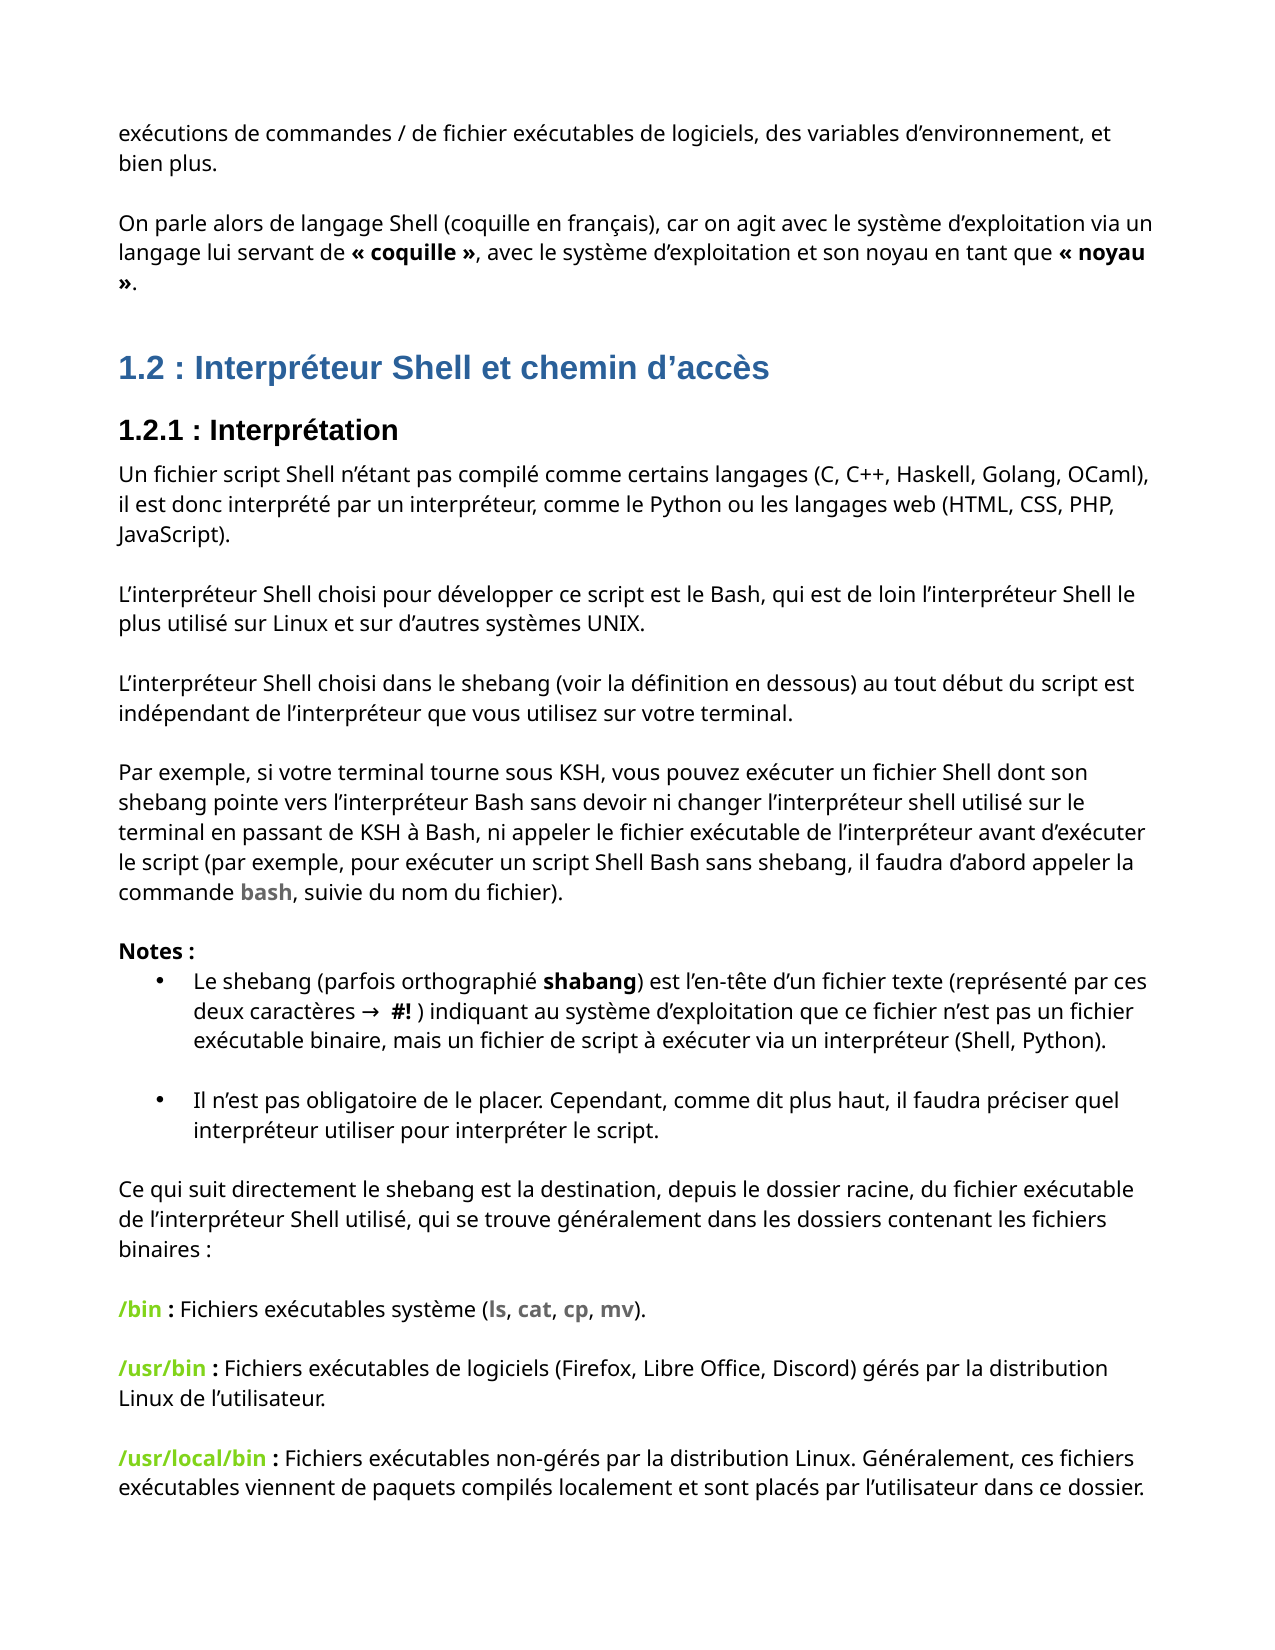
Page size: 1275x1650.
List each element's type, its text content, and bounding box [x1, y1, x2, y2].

text Notes : [118, 936, 1157, 966]
list Le shebang (parfois orthographié shabang) est l’en-tête d’un fichier texte (représenté par ces deux caractères → #! ) indiquant au système d’exploitation que ce fichier n’est pas un fichier exécutable binaire, mais un fichier de script à exécuter via un interpréteur (Shell, Python). [156, 966, 1157, 1055]
text Ce qui suit directement le shebang est la destination, depuis le dossier racine, du fichier exécutable de l’interpréteur Shell utilisé, qui se trouve généralement dans les dossiers contenant les fichiers binaires : [118, 1174, 1157, 1264]
list Il n’est pas obligatoire de le placer. Cependant, comme dit plus haut, il faudra préciser quel interpréteur utiliser pour interpréter le script. [156, 1085, 1157, 1145]
subtitle 1.2 : Interpréteur Shell et chemin d’accès [118, 347, 1157, 386]
text L’interpréteur Shell choisi dans le shebang (voir la définition en dessous) au tout début du script est indépendant de l’interpréteur que vous utilisez sur votre terminal. [118, 668, 1157, 728]
text exécutions de commandes / de fichier exécutables de logiciels, des variables d’environnement, et bien plus. [118, 118, 1157, 178]
text L’interpréteur Shell choisi pour développer ce script est le Bash, qui est de loin l’interpréteur Shell le plus utilisé sur Linux et sur d’autres systèmes UNIX. [118, 579, 1157, 638]
text /bin : Fichiers exécutables système (ls, cat, cp, mv). [118, 1294, 1157, 1323]
text Par exemple, si votre terminal tourne sous KSH, vous pouvez exécuter un fichier Shell dont son shebang pointe vers l’interpréteur Bash sans devoir ni changer l’interpréteur shell utilisé sur le terminal en passant de KSH à Bash, ni appeler le fichier exécutable de l’interpréteur avant d’exécuter le script (par exemple, pour exécuter un script Shell Bash sans shebang, il faudra d’abord appeler la commande bash, suivie du nom du fichier). [118, 757, 1157, 906]
text On parle alors de langage Shell (coquille en français), car on agit avec le système d’exploitation via un langage lui servant de « coquille », avec le système d’exploitation et son noyau en tant que « noyau ». [118, 207, 1157, 297]
text Un fichier script Shell n’étant pas compilé comme certains langages (C, C++, Haskell, Golang, OCaml), il est donc interprété par un interpréteur, comme le Python ou les langages web (HTML, CSS, PHP, JavaScript). [118, 459, 1157, 549]
subtitle 1.2.1 : Interprétation [118, 413, 1157, 447]
text /usr/bin : Fichiers exécutables de logiciels (Firefox, Libre Office, Discord) gérés par la distribution Linux de l’utilisateur. [118, 1353, 1157, 1413]
text /usr/local/bin : Fichiers exécutables non-gérés par la distribution Linux. Généralement, ces fichiers exécutables viennent de paquets compilés localement et sont placés par l’utilisateur dans ce dossier. [118, 1443, 1157, 1502]
